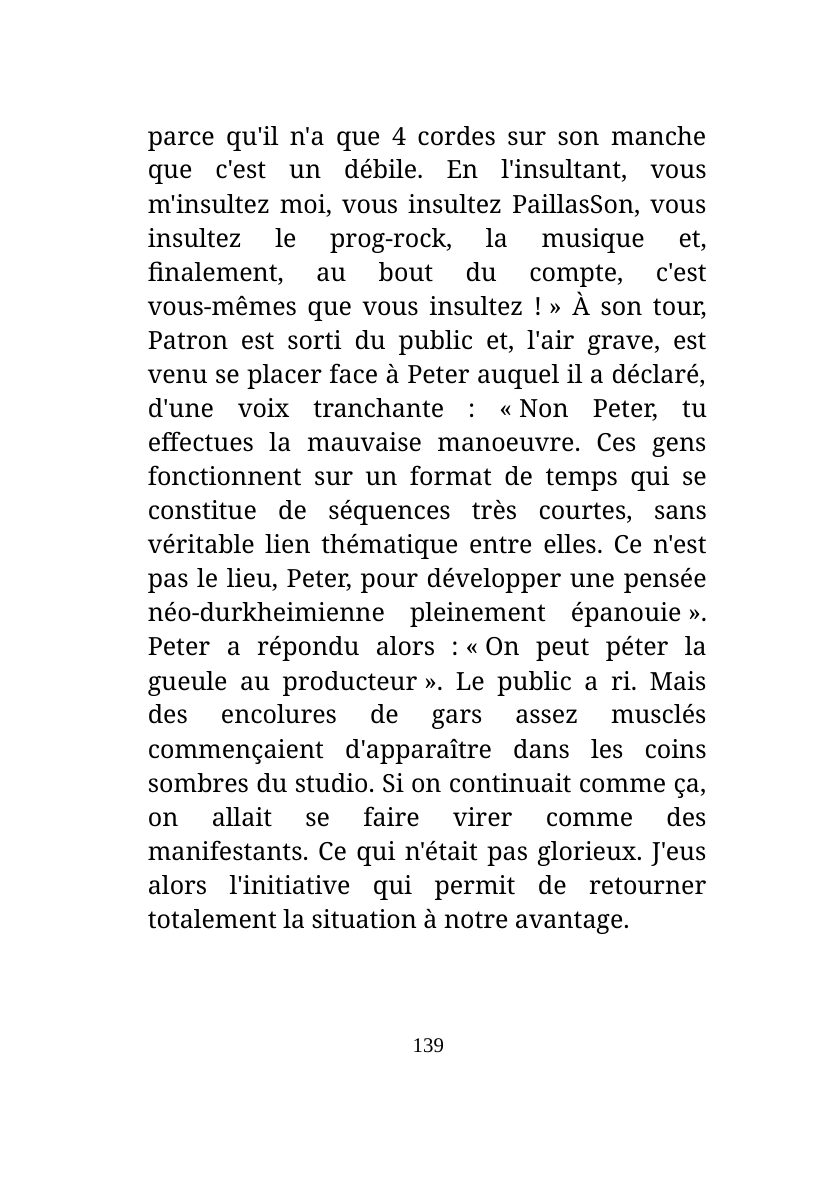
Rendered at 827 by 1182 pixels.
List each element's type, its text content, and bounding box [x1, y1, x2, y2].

text parce qu'il n'a que 4 cordes sur son manche que c'est un débile. En l'insultant, vous m'insultez moi, vous insultez PaillasSon, vous insultez le prog‑rock, la musique et, finalement, au bout du compte, c'est vous‑mêmes que vous insultez ! » À son tour, Patron est sorti du public et, l'air grave, est venu se placer face à Peter auquel il a déclaré, d'une voix tranchante : « Non Peter, tu effectues la mauvaise manoeuvre. Ces gens fonctionnent sur un format de temps qui se constitue de séquences très courtes, sans véritable lien thématique entre elles. Ce n'est pas le lieu, Peter, pour développer une pensée néo‑durkheimienne pleinement épanouie ». Peter a répondu alors : « On peut péter la gueule au producteur ». Le public a ri. Mais des encolures de gars assez musclés commençaient d'apparaître dans les coins sombres du studio. Si on continuait comme ça, on allait se faire virer comme des manifestants. Ce qui n'était pas glorieux. J'eus alors l'initiative qui permit de retourner totalement la situation à notre avantage. [148, 118, 707, 936]
